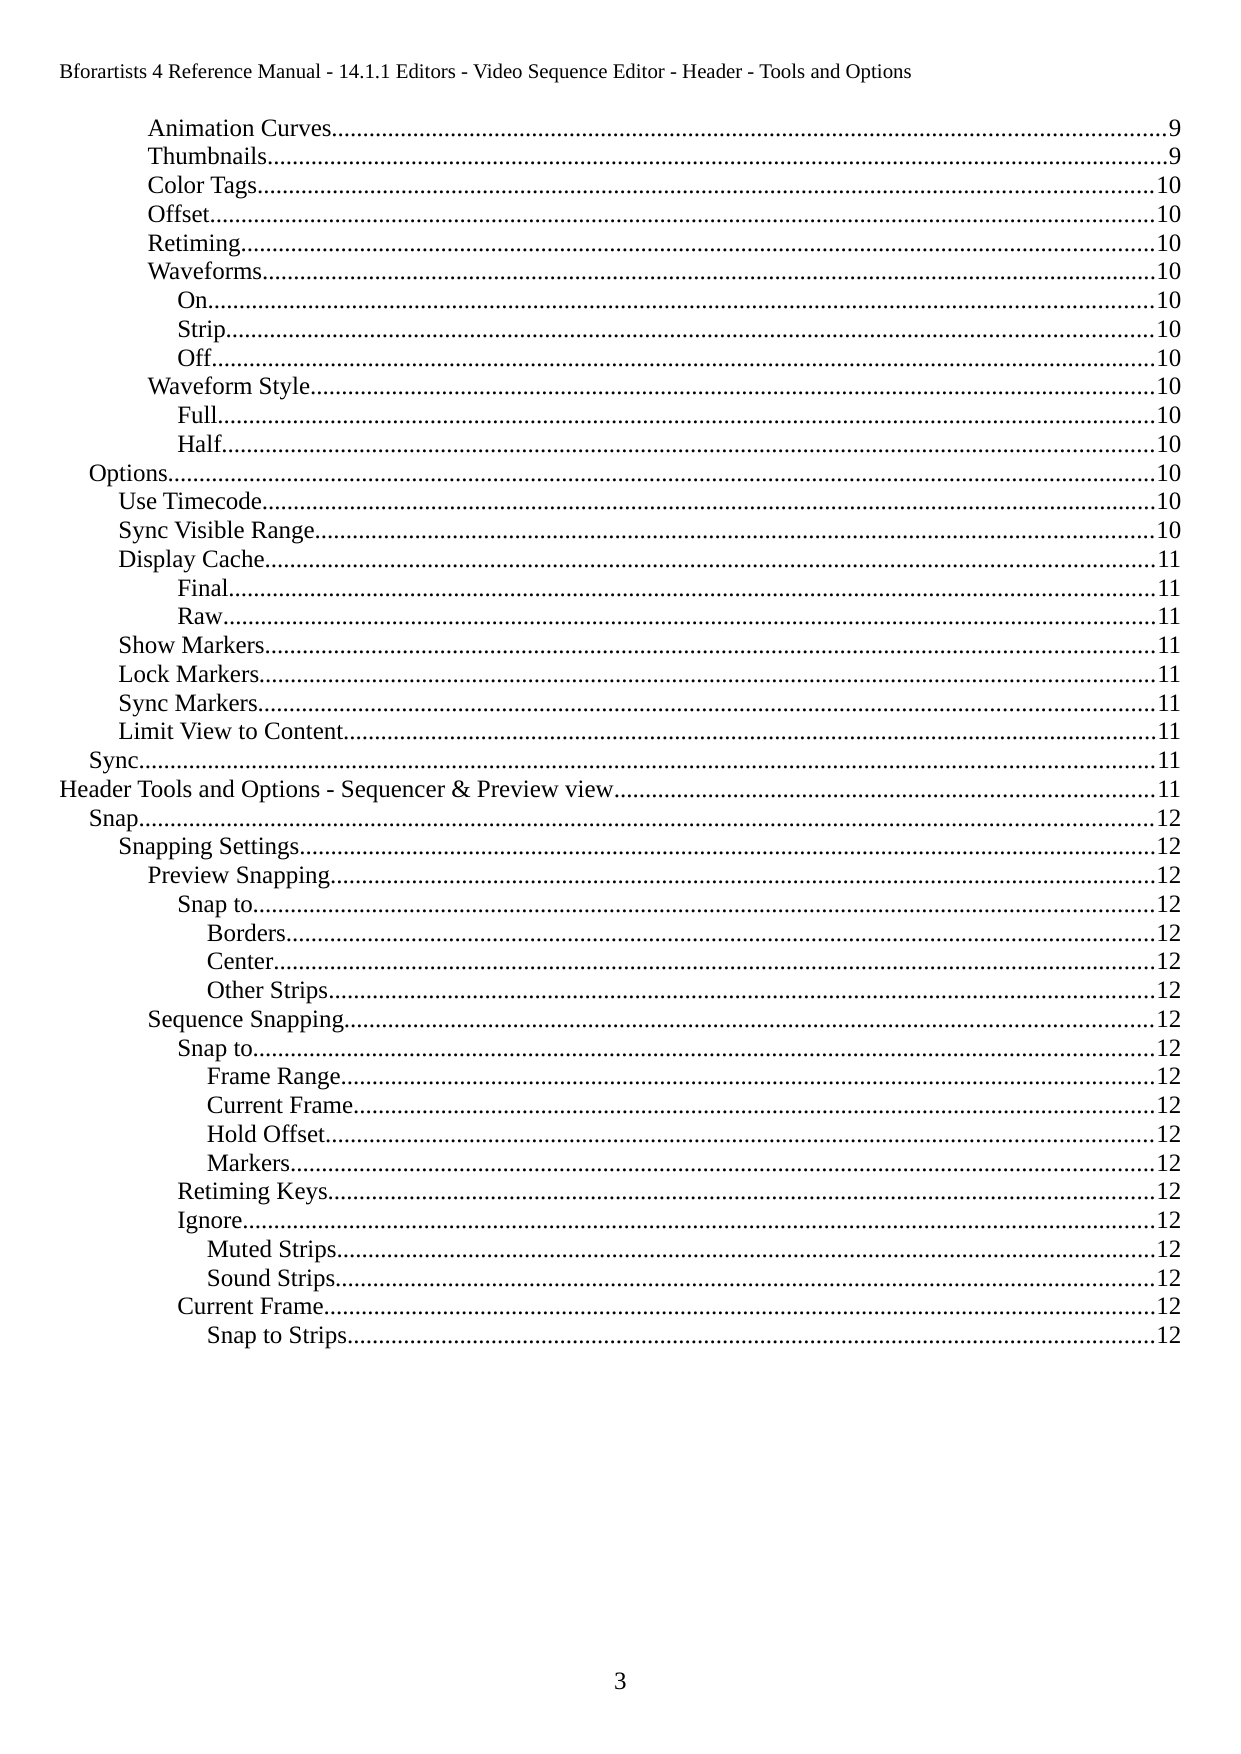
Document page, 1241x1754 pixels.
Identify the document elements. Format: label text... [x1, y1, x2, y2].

text Frame Range 12 [207, 1061, 1181, 1090]
text Animation Curves 9 [147, 113, 1181, 141]
text Snap to Strips 12 [207, 1320, 1181, 1349]
text Sync 11 [88, 745, 1181, 774]
text Thumbnails 9 [147, 141, 1181, 170]
text Raw 11 [177, 601, 1181, 630]
text Snap 12 [88, 803, 1181, 831]
text Retiming 10 [147, 228, 1181, 256]
text Offset 10 [147, 199, 1181, 228]
text Header Tools and Options - Sequencer & Preview view 11 [59, 774, 1181, 803]
text Limit View to Content 11 [118, 716, 1181, 745]
text Show Markers 11 [118, 630, 1181, 659]
text Lock Markers 11 [118, 659, 1181, 688]
text Waveform Style 10 [147, 371, 1181, 400]
text Retiming Keys 12 [177, 1176, 1181, 1205]
text Strip 10 [177, 314, 1181, 343]
text Other Strips 12 [207, 975, 1181, 1004]
text On 10 [177, 285, 1181, 314]
text Snap to 12 [177, 889, 1181, 918]
text Waveforms 10 [147, 256, 1181, 285]
text Sound Strips 12 [207, 1263, 1181, 1291]
text Use Timecode 10 [118, 486, 1181, 515]
text Sync Visible Range 10 [118, 515, 1181, 544]
text Sync Markers 11 [118, 688, 1181, 716]
text Options 10 [88, 458, 1181, 486]
text Hold Offset 12 [207, 1119, 1181, 1148]
text Color Tags 10 [147, 170, 1181, 199]
text Full 10 [177, 400, 1181, 429]
text Markers 12 [207, 1148, 1181, 1176]
text Sequence Snapping 12 [147, 1004, 1181, 1033]
text Preview Snapping 12 [147, 860, 1181, 889]
text Off 10 [177, 343, 1181, 371]
text Final 11 [177, 573, 1181, 601]
text Snap to 12 [177, 1033, 1181, 1061]
text Snapping Settings 12 [118, 831, 1181, 860]
text Display Cache 11 [118, 544, 1181, 573]
text Muted Strips 12 [207, 1234, 1181, 1263]
text Half 10 [177, 429, 1181, 458]
text Borders 12 [207, 918, 1181, 946]
text Center 12 [207, 946, 1181, 975]
text Current Frame 12 [207, 1090, 1181, 1119]
text Ignore 12 [177, 1205, 1181, 1234]
text Current Frame 12 [177, 1291, 1181, 1320]
